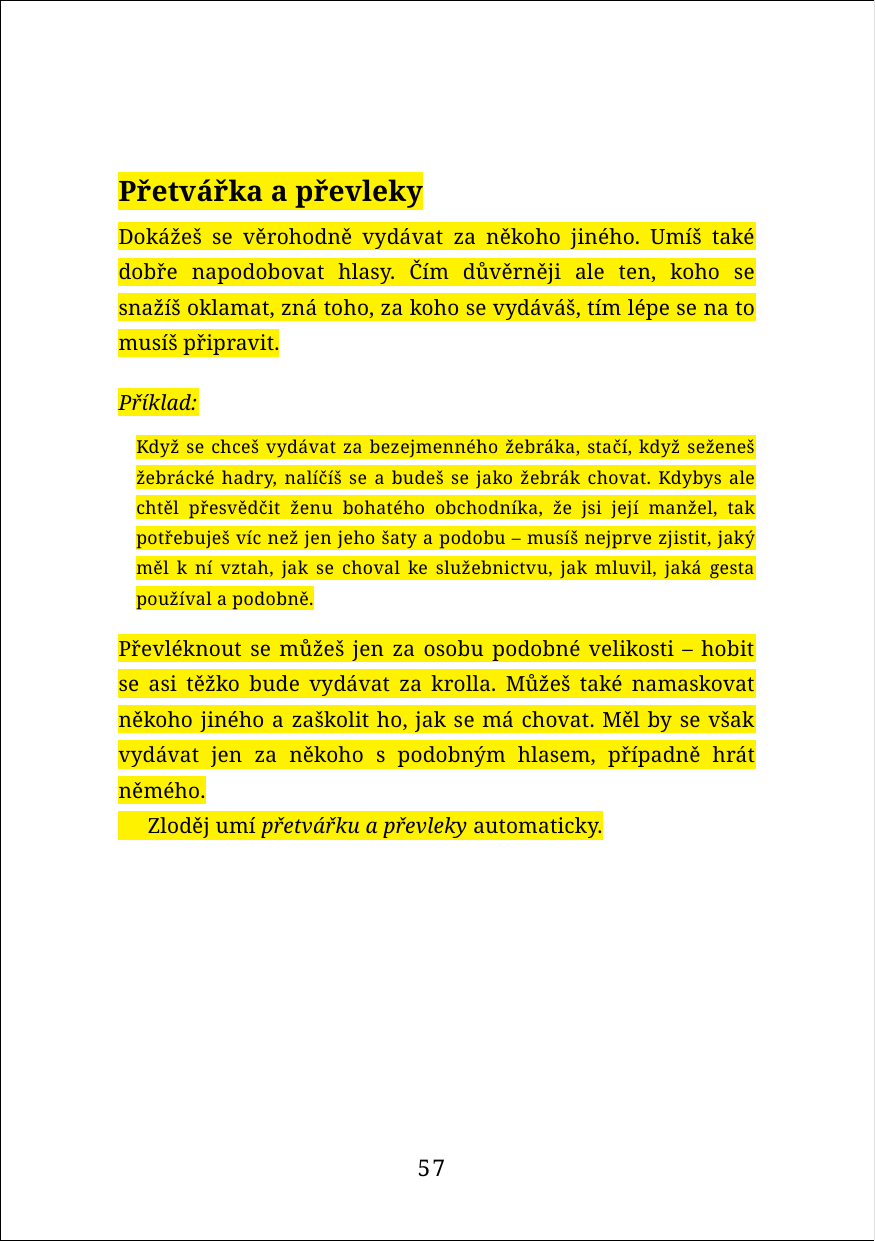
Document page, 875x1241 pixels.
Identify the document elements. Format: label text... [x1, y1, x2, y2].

text Když se chceš vydávat za bezejmenného žebráka, stačí, když seženeš žebrácké hadry, nalíčíš se a budeš se jako žebrák chovat. Kdybys ale chtěl přesvědčit ženu bohatého obchodníka, že jsi její manžel, tak potřebuješ víc než jen jeho šaty a podobu – musíš nejprve zjistit, jaký měl k ní vztah, jak se choval ke služebnictvu, jak mluvil, jaká gesta používal a podobně. [136, 435, 756, 610]
text Příklad: [118, 388, 756, 416]
subtitle Přetvářka a převleky [118, 172, 756, 210]
text Převléknout se můžeš jen za osobu podobné velikosti – hobit se asi těžko bude vydávat za krolla. Můžeš také namaskovat někoho jiného a zaškolit ho, jak se má chovat. Měl by se však vydávat jen za někoho s podobným hlasem, případně hrát němého. Zloděj umí přetvářku a převleky automaticky. [118, 634, 756, 840]
text Dokážeš se věrohodně vydávat za někoho jiného. Umíš také dobře napodobovat hlasy. Čím důvěrněji ale ten, koho se snažíš oklamat, zná toho, za koho se vydáváš, tím lépe se na to musíš připravit. [118, 222, 756, 357]
